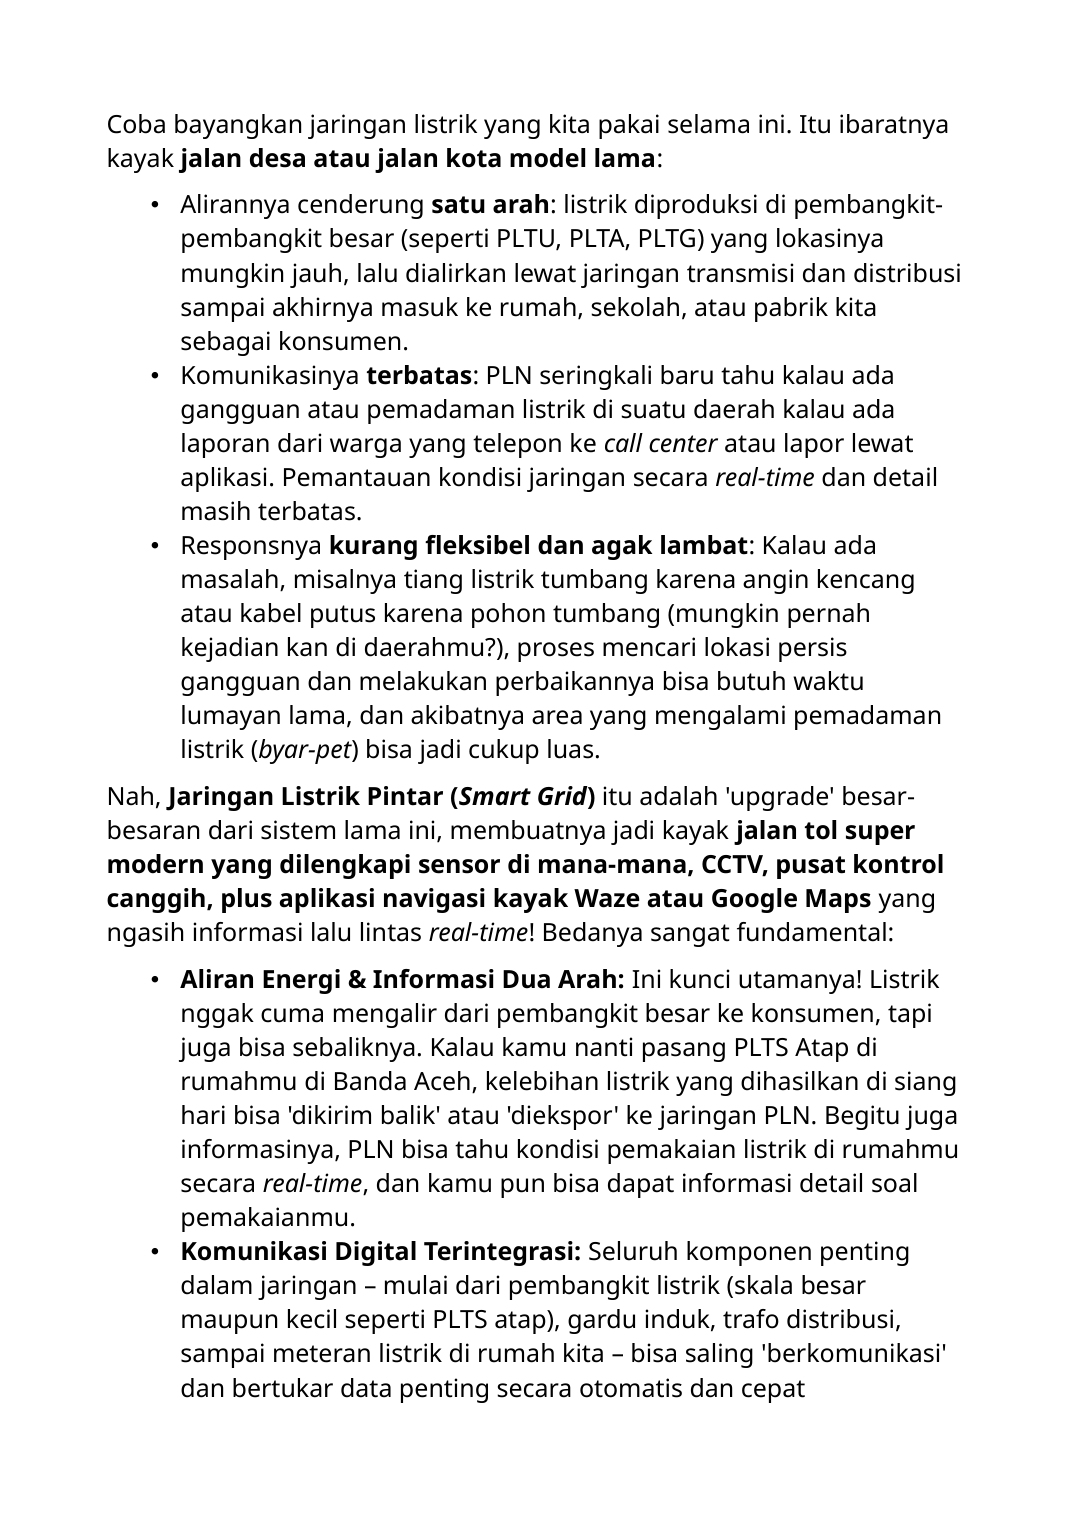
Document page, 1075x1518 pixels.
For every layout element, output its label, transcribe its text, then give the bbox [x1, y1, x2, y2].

list Responsnya kurang fleksibel dan agak lambat: Kalau ada masalah, misalnya tiang listrik tumbang karena angin kencang atau kabel putus karena pohon tumbang (mungkin pernah kejadian kan di daerahmu?), proses mencari lokasi persis gangguan dan melakukan perbaikannya bisa butuh waktu lumayan lama, dan akibatnya area yang mengalami pemadaman listrik (byar-pet) bisa jadi cukup luas. [151, 528, 968, 766]
list Komunikasi Digital Terintegrasi: Seluruh komponen penting dalam jaringan – mulai dari pembangkit listrik (skala besar maupun kecil seperti PLTS atap), gardu induk, trafo distribusi, sampai meteran listrik di rumah kita – bisa saling 'berkomunikasi' dan bertukar data penting secara otomatis dan cepat [151, 1234, 968, 1404]
text Coba bayangkan jaringan listrik yang kita pakai selama ini. Itu ibaratnya kayak jalan desa atau jalan kota model lama: [106, 106, 968, 174]
text Nah, Jaringan Listrik Pintar (Smart Grid) itu adalah 'upgrade' besar-besaran dari sistem lama ini, membuatnya jadi kayak jalan tol super modern yang dilengkapi sensor di mana-mana, CCTV, pusat kontrol canggih, plus aplikasi navigasi kayak Waze atau Google Maps yang ngasih informasi lalu lintas real-time! Bedanya sangat fundamental: [106, 779, 968, 949]
list Komunikasinya terbatas: PLN seringkali baru tahu kalau ada gangguan atau pemadaman listrik di suatu daerah kalau ada laporan dari warga yang telepon ke call center atau lapor lewat aplikasi. Pemantauan kondisi jaringan secara real-time dan detail masih terbatas. [151, 357, 968, 528]
list Aliran Energi & Informasi Dua Arah: Ini kunci utamanya! Listrik nggak cuma mengalir dari pembangkit besar ke konsumen, tapi juga bisa sebaliknya. Kalau kamu nanti pasang PLTS Atap di rumahmu di Banda Aceh, kelebihan listrik yang dihasilkan di siang hari bisa 'dikirim balik' atau 'diekspor' ke jaringan PLN. Begitu juga informasinya, PLN bisa tahu kondisi pemakaian listrik di rumahmu secara real-time, dan kamu pun bisa dapat informasi detail soal pemakaianmu. [151, 961, 968, 1234]
list Alirannya cenderung satu arah: listrik diproduksi di pembangkit-pembangkit besar (seperti PLTU, PLTA, PLTG) yang lokasinya mungkin jauh, lalu dialirkan lewat jaringan transmisi dan distribusi sampai akhirnya masuk ke rumah, sekolah, atau pabrik kita sebagai konsumen. [151, 187, 968, 357]
